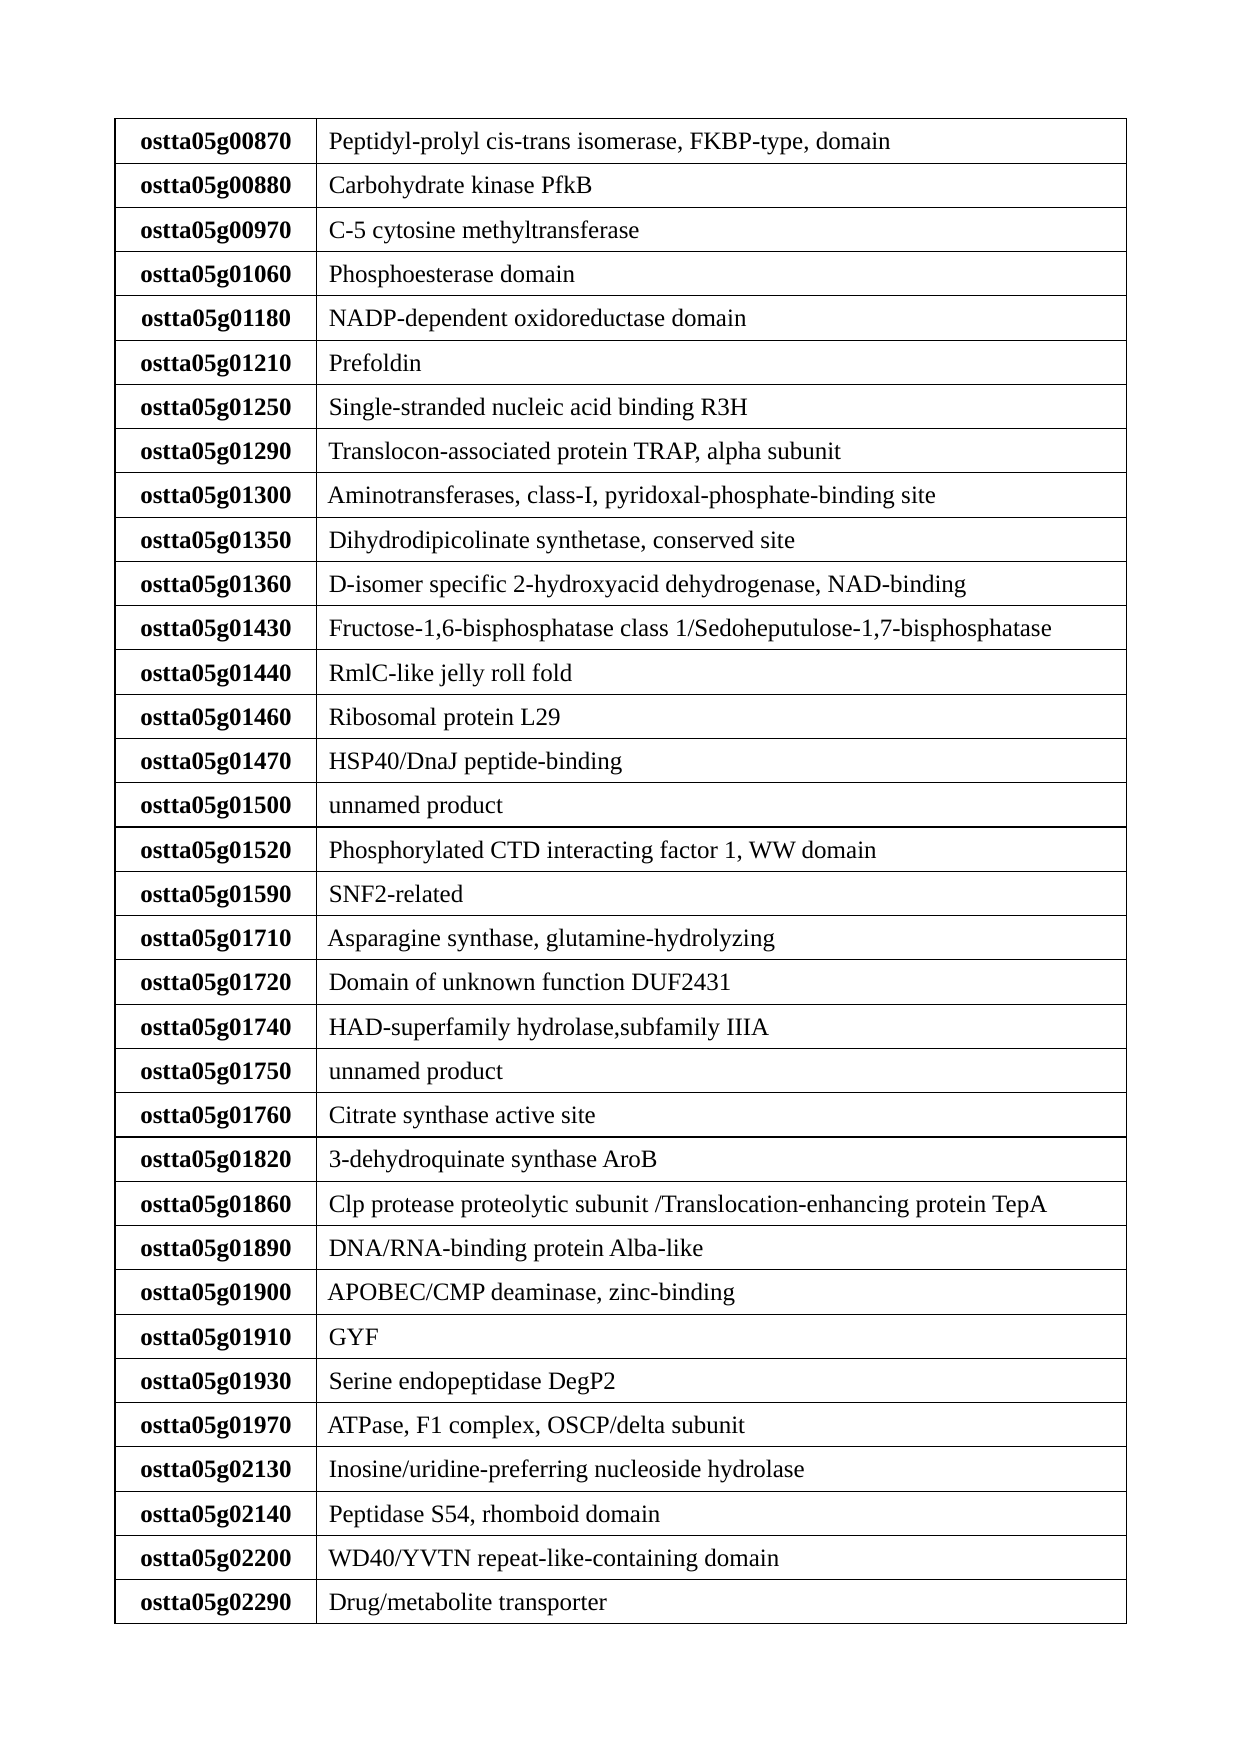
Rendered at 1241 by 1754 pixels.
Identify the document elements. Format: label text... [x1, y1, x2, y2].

table_cell DNA/RNA-binding protein Alba-like [317, 1226, 1126, 1269]
table_cell Domain of unknown function DUF2431 [317, 960, 1126, 1003]
table_cell ostta05g01930 [116, 1359, 316, 1402]
table_cell [1127, 1225, 1240, 1269]
table_cell unnamed product [317, 1049, 1126, 1092]
table_cell ostta05g01290 [116, 429, 316, 472]
table_cell ostta05g01460 [116, 695, 316, 738]
table_cell [1127, 1491, 1240, 1535]
table_cell [1127, 738, 1240, 782]
table_cell RmlC-like jelly roll fold [317, 650, 1126, 694]
table_cell ostta05g02200 [116, 1536, 316, 1579]
table_cell [1127, 959, 1240, 1003]
table_cell unnamed product [317, 783, 1126, 826]
table_cell ostta05g02140 [116, 1492, 316, 1535]
table_cell ostta05g00970 [116, 208, 316, 251]
table_cell NADP-dependent oxidoreductase domain [317, 296, 1126, 339]
table_cell [1127, 1136, 1240, 1181]
table_cell ostta05g01750 [116, 1049, 316, 1092]
table_cell [1127, 649, 1240, 694]
table_cell ostta05g01760 [116, 1093, 316, 1136]
table_cell [1127, 428, 1240, 472]
table_cell ostta05g01360 [116, 562, 316, 605]
table_cell ostta05g01470 [116, 739, 316, 782]
table_cell ostta05g01440 [116, 650, 316, 694]
table_cell ostta05g01820 [116, 1138, 316, 1181]
table_cell [1127, 340, 1240, 384]
table_cell ostta05g01060 [116, 252, 316, 295]
table_cell [1127, 1535, 1240, 1579]
table_cell [1127, 1358, 1240, 1402]
table_cell [1127, 1181, 1240, 1225]
table_cell [1127, 1269, 1240, 1313]
table_cell Fructose-1,6-bisphosphatase class 1/Sedoheputulose-1,7-bisphosphatase [317, 606, 1126, 649]
table_cell Phosphorylated CTD interacting factor 1, WW domain [317, 828, 1126, 871]
table_cell Carbohydrate kinase PfkB [317, 164, 1126, 207]
table_cell Ribosomal protein L29 [317, 695, 1126, 738]
table_cell SNF2-related [317, 872, 1126, 915]
table_cell ostta05g01860 [116, 1182, 316, 1225]
table_cell [1127, 605, 1240, 649]
table_cell [1127, 1004, 1240, 1048]
table_cell ostta05g00870 [116, 119, 316, 162]
table_cell ostta05g01430 [116, 606, 316, 649]
table_cell [1127, 207, 1240, 251]
table_cell ostta05g02130 [116, 1447, 316, 1491]
table_cell ostta05g01350 [116, 518, 316, 561]
table_cell Peptidyl-prolyl cis-trans isomerase, FKBP-type, domain [317, 119, 1126, 162]
table_cell [1127, 1048, 1240, 1092]
table_cell Aminotransferases, class-I, pyridoxal-phosphate-binding site [317, 473, 1126, 517]
table_cell ostta05g01720 [116, 960, 316, 1003]
table_cell [1127, 517, 1240, 561]
table_cell [1127, 472, 1240, 517]
table_cell ostta05g01500 [116, 783, 316, 826]
table_cell APOBEC/CMP deaminase, zinc-binding [317, 1270, 1126, 1313]
table_cell [1127, 1446, 1240, 1491]
table_cell [1127, 694, 1240, 738]
table_cell ostta05g02290 [116, 1580, 316, 1623]
table_cell HSP40/DnaJ peptide-binding [317, 739, 1126, 782]
table_cell [1127, 1314, 1240, 1358]
table_cell ostta05g01250 [116, 385, 316, 428]
table_cell [1127, 384, 1240, 428]
table_cell [1127, 561, 1240, 605]
table_cell Inosine/uridine-preferring nucleoside hydrolase [317, 1447, 1126, 1491]
table_cell ostta05g00880 [116, 164, 316, 207]
table_cell Translocon-associated protein TRAP, alpha subunit [317, 429, 1126, 472]
table_cell [1127, 251, 1240, 295]
table_cell [1127, 1402, 1240, 1446]
table_cell Drug/metabolite transporter [317, 1580, 1126, 1623]
table_cell ostta05g01300 [116, 473, 316, 517]
table_cell C-5 cytosine methyltransferase [317, 208, 1126, 251]
table_cell Prefoldin [317, 341, 1126, 384]
table_cell HAD-superfamily hydrolase,subfamily IIIA [317, 1005, 1126, 1048]
table_cell GYF [317, 1315, 1126, 1358]
table_cell ostta05g01590 [116, 872, 316, 915]
table_cell ostta05g01740 [116, 1005, 316, 1048]
table_cell Asparagine synthase, glutamine-hydrolyzing [317, 916, 1126, 959]
table_cell Single-stranded nucleic acid binding R3H [317, 385, 1126, 428]
table_cell 3-dehydroquinate synthase AroB [317, 1138, 1126, 1181]
table_cell [1127, 118, 1240, 162]
table_cell WD40/YVTN repeat-like-containing domain [317, 1536, 1126, 1579]
table_cell Peptidase S54, rhomboid domain [317, 1492, 1126, 1535]
table_cell [1127, 826, 1240, 871]
table_cell ATPase, F1 complex, OSCP/delta subunit [317, 1403, 1126, 1446]
table_cell Phosphoesterase domain [317, 252, 1126, 295]
table_cell [1127, 871, 1240, 915]
table_cell ostta05g01180 [116, 296, 316, 339]
table_cell ostta05g01910 [116, 1315, 316, 1358]
table_cell [1127, 163, 1240, 207]
table_cell ostta05g01890 [116, 1226, 316, 1269]
table_cell [1127, 1579, 1240, 1623]
table_cell D-isomer specific 2-hydroxyacid dehydrogenase, NAD-binding [317, 562, 1126, 605]
table_cell Citrate synthase active site [317, 1093, 1126, 1136]
table_cell [1127, 1092, 1240, 1136]
table_cell Clp protease proteolytic subunit /Translocation-enhancing protein TepA [317, 1182, 1126, 1225]
table_cell [1127, 295, 1240, 339]
table_cell Serine endopeptidase DegP2 [317, 1359, 1126, 1402]
table_cell [1127, 915, 1240, 959]
table_cell [1127, 782, 1240, 826]
table_cell Dihydrodipicolinate synthetase, conserved site [317, 518, 1126, 561]
table_cell ostta05g01210 [116, 341, 316, 384]
table_cell ostta05g01520 [116, 828, 316, 871]
table_cell ostta05g01900 [116, 1270, 316, 1313]
table_cell ostta05g01710 [116, 916, 316, 959]
table_cell ostta05g01970 [116, 1403, 316, 1446]
